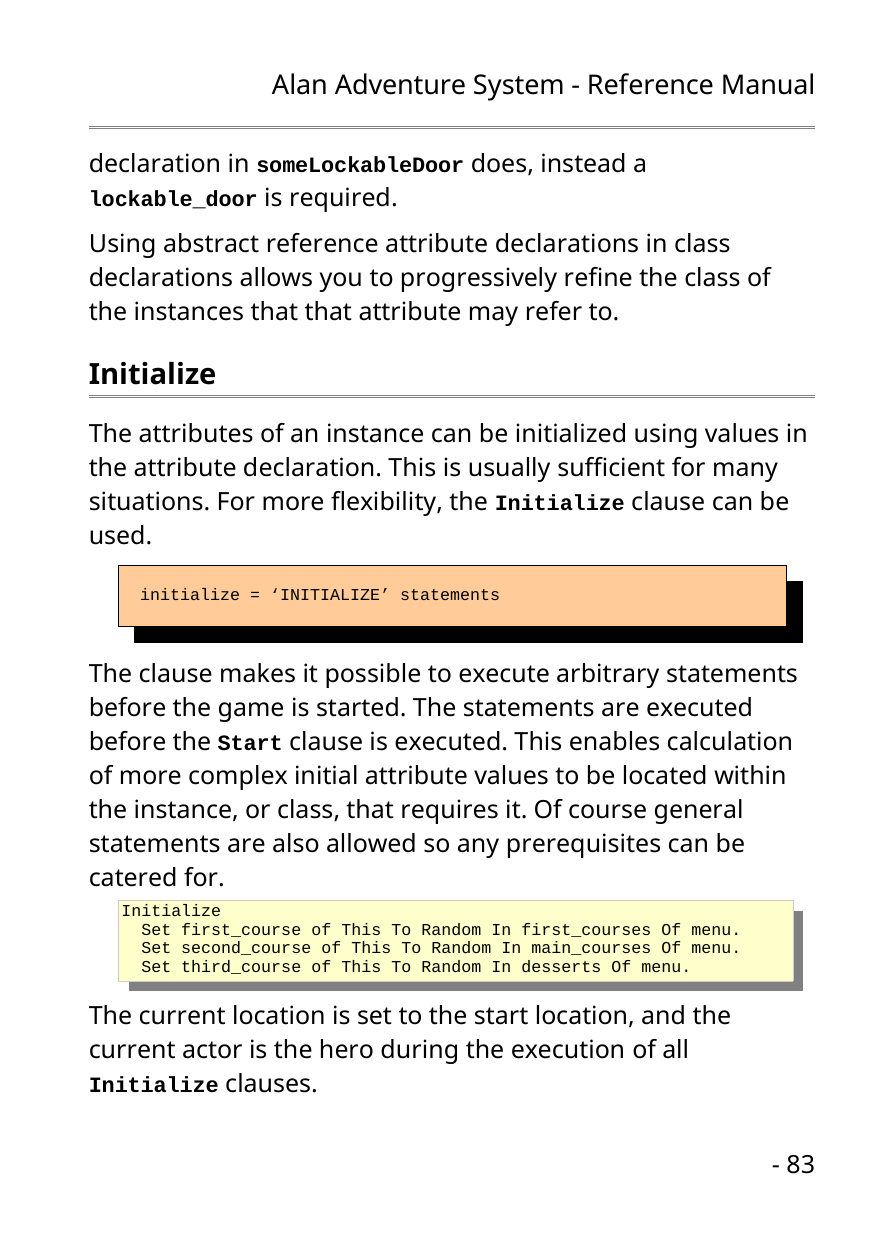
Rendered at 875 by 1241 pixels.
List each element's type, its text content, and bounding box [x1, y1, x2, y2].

text Initialize Set first_course of This To Random In first_courses Of menu. Set second_course of This To Random In main_courses Of menu. Set third_course of This To Random In desserts Of menu. [119, 901, 793, 981]
text The current location is set to the start location, and the current actor is the hero during the execution of all Initialize clauses. [88, 998, 815, 1099]
text initialize = ‘INITIALIZE’ statements [119, 566, 786, 626]
text The attributes of an instance can be initialized using values in the attribute declaration. This is usually sufficient for many situations. For more flexibility, the Initialize clause can be used. [88, 416, 815, 552]
text declaration in someLockableDoor does, instead a lockable_door is required. [88, 146, 815, 213]
subtitle Initialize [88, 353, 815, 397]
text The clause makes it possible to execute arbitrary statements before the game is started. The statements are executed before the Start clause is executed. This enables calculation of more complex initial attribute values to be located within the instance, or class, that requires it. Of course general statements are also allowed so any prerequisites can be catered for. [88, 656, 815, 894]
text Using abstract reference attribute declarations in class declarations allows you to progressively refine the class of the instances that that attribute may refer to. [88, 226, 815, 328]
